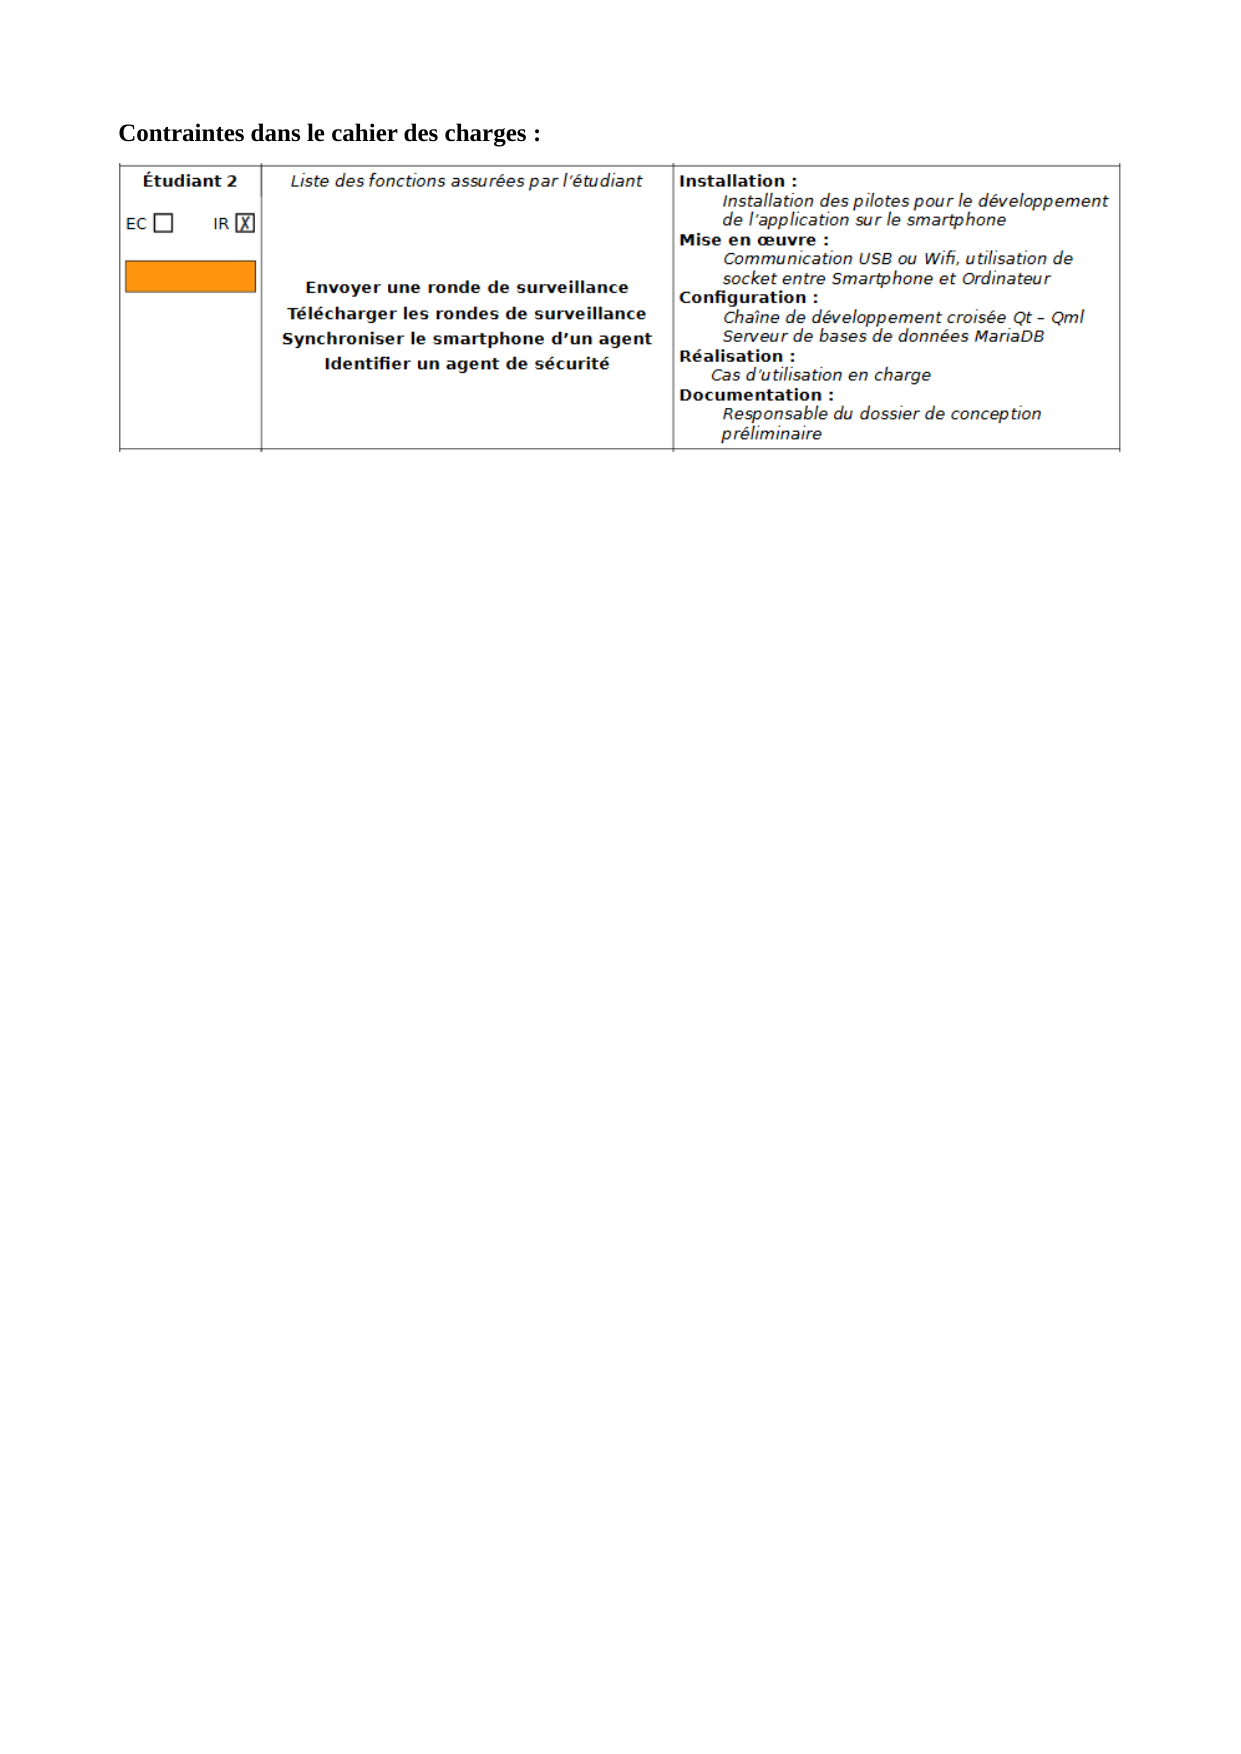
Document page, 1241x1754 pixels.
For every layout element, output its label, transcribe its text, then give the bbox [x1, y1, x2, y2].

picture [118, 163, 1123, 452]
text Contraintes dans le cahier des charges : [118, 118, 1122, 147]
